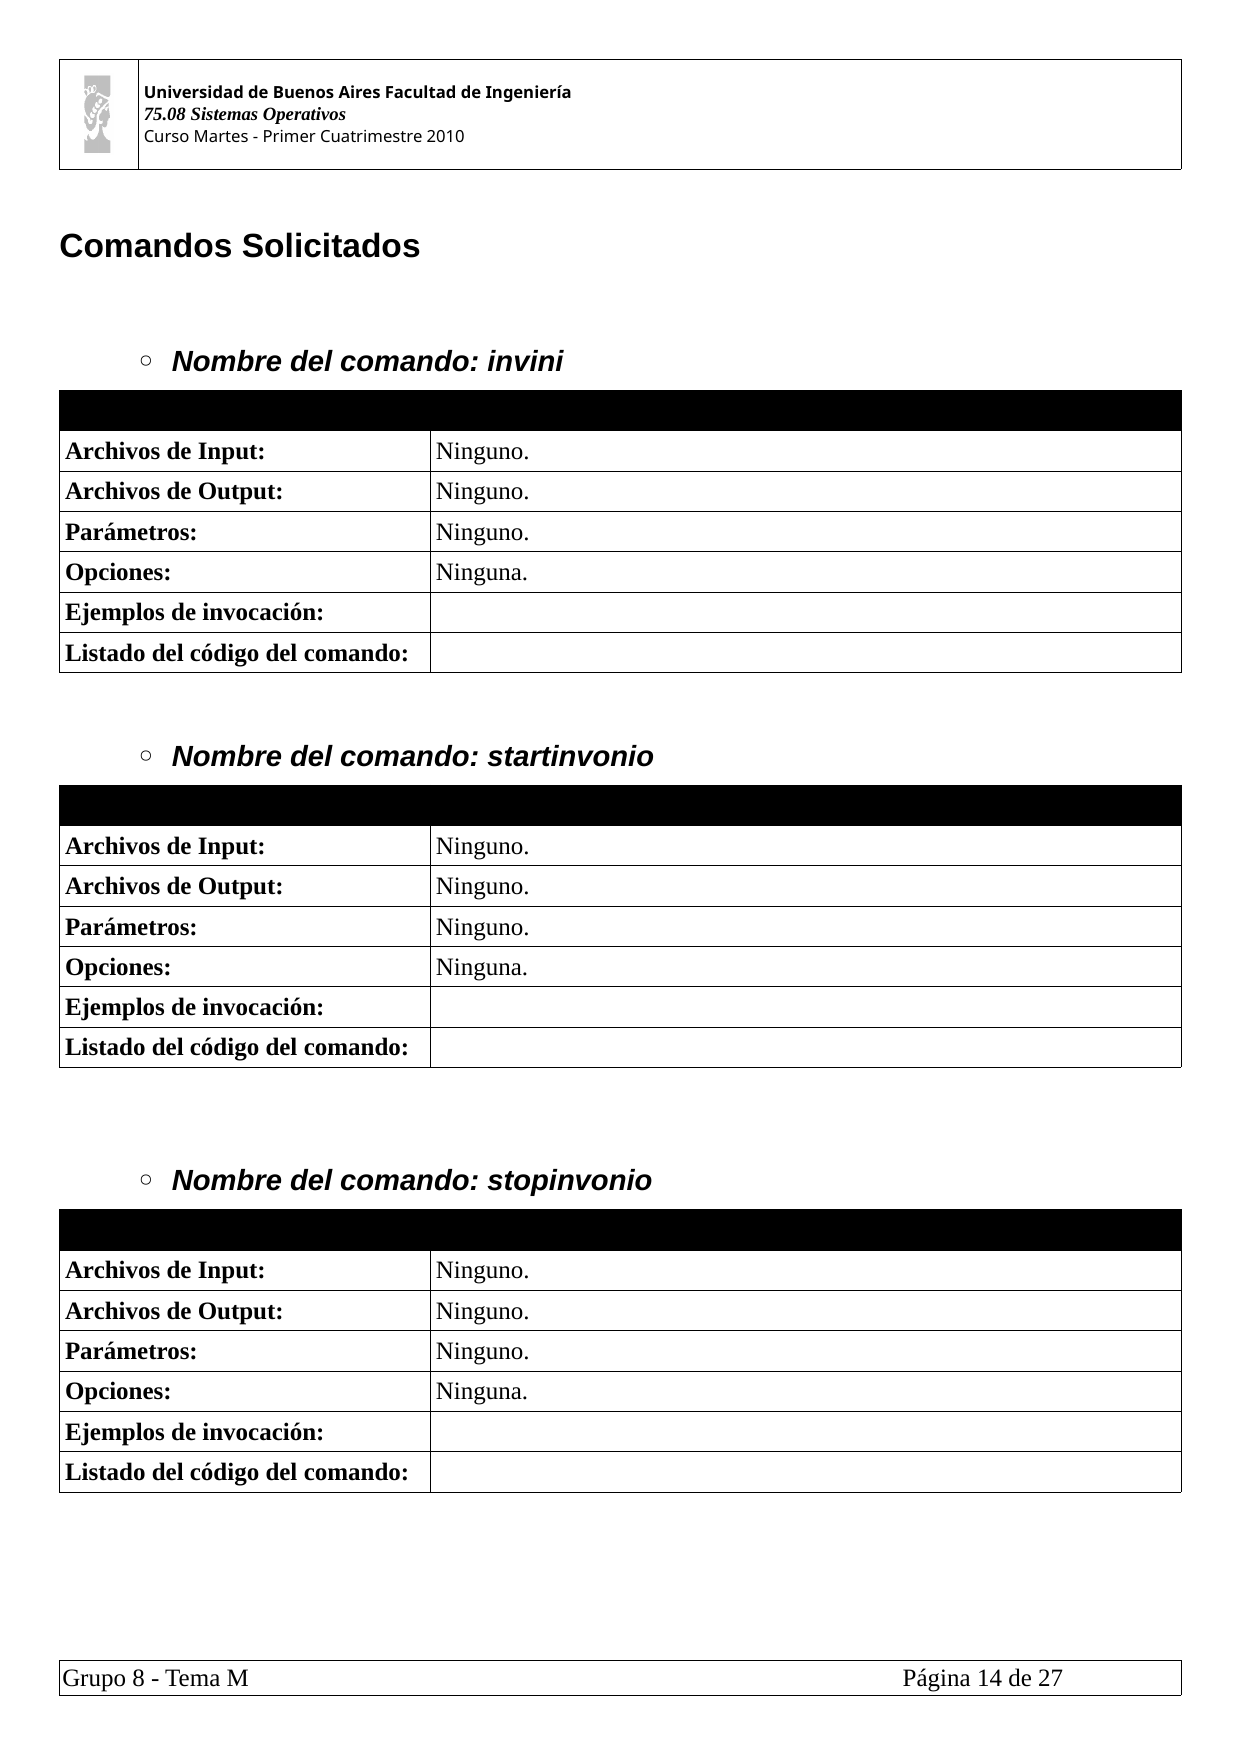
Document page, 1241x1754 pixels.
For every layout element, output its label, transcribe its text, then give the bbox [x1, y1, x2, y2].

table_cell Ninguno. [431, 826, 1181, 865]
table_cell Ninguna. [431, 552, 1181, 592]
table_cell Opciones: [60, 1372, 430, 1411]
table_cell [431, 987, 1181, 1027]
table_cell Ninguno. [431, 472, 1181, 511]
table_cell [431, 1028, 1181, 1067]
table_header [60, 1210, 430, 1250]
table_header [60, 391, 430, 430]
table_cell Archivos de Output: [60, 866, 430, 906]
table_cell Ninguno. [431, 431, 1181, 471]
table_header [60, 786, 430, 825]
table_cell [431, 633, 1181, 672]
table_cell Parámetros: [60, 907, 430, 946]
subtitle Nombre del comando: stopinvonio [134, 1163, 1181, 1197]
table_cell Opciones: [60, 552, 430, 592]
table_cell Listado del código del comando: [60, 633, 430, 672]
table_cell Ejemplos de invocación: [60, 593, 430, 632]
table_cell Archivos de Output: [60, 472, 430, 511]
table_cell Ejemplos de invocación: [60, 1412, 430, 1451]
table_cell Archivos de Input: [60, 431, 430, 471]
table_cell [431, 1452, 1181, 1492]
table_cell Archivos de Output: [60, 1291, 430, 1330]
table_cell Ninguno. [431, 1291, 1181, 1330]
table_cell Listado del código del comando: [60, 1452, 430, 1492]
table_cell Ninguna. [431, 947, 1181, 986]
table_cell Ninguna. [431, 1372, 1181, 1411]
table_cell Ninguno. [431, 907, 1181, 946]
table_cell Parámetros: [60, 512, 430, 551]
table_cell Ninguno. [431, 1251, 1181, 1290]
picture [83, 73, 114, 155]
table_cell Ninguno. [431, 1331, 1181, 1371]
table_cell Ninguno. [431, 866, 1181, 906]
table_cell Ninguno. [431, 512, 1181, 551]
subtitle Comandos Solicitados [59, 226, 1181, 265]
table_cell [431, 1412, 1181, 1451]
table_header [431, 786, 1181, 825]
table_cell [431, 593, 1181, 632]
table_cell Archivos de Input: [60, 1251, 430, 1290]
subtitle Nombre del comando: startinvonio [134, 738, 1181, 772]
table_header [431, 391, 1181, 430]
table_cell Parámetros: [60, 1331, 430, 1371]
table_cell Archivos de Input: [60, 826, 430, 865]
subtitle Nombre del comando: invini [134, 344, 1181, 377]
table_cell Ejemplos de invocación: [60, 987, 430, 1027]
table_cell Listado del código del comando: [60, 1028, 430, 1067]
table_cell Opciones: [60, 947, 430, 986]
table_header [431, 1210, 1181, 1250]
